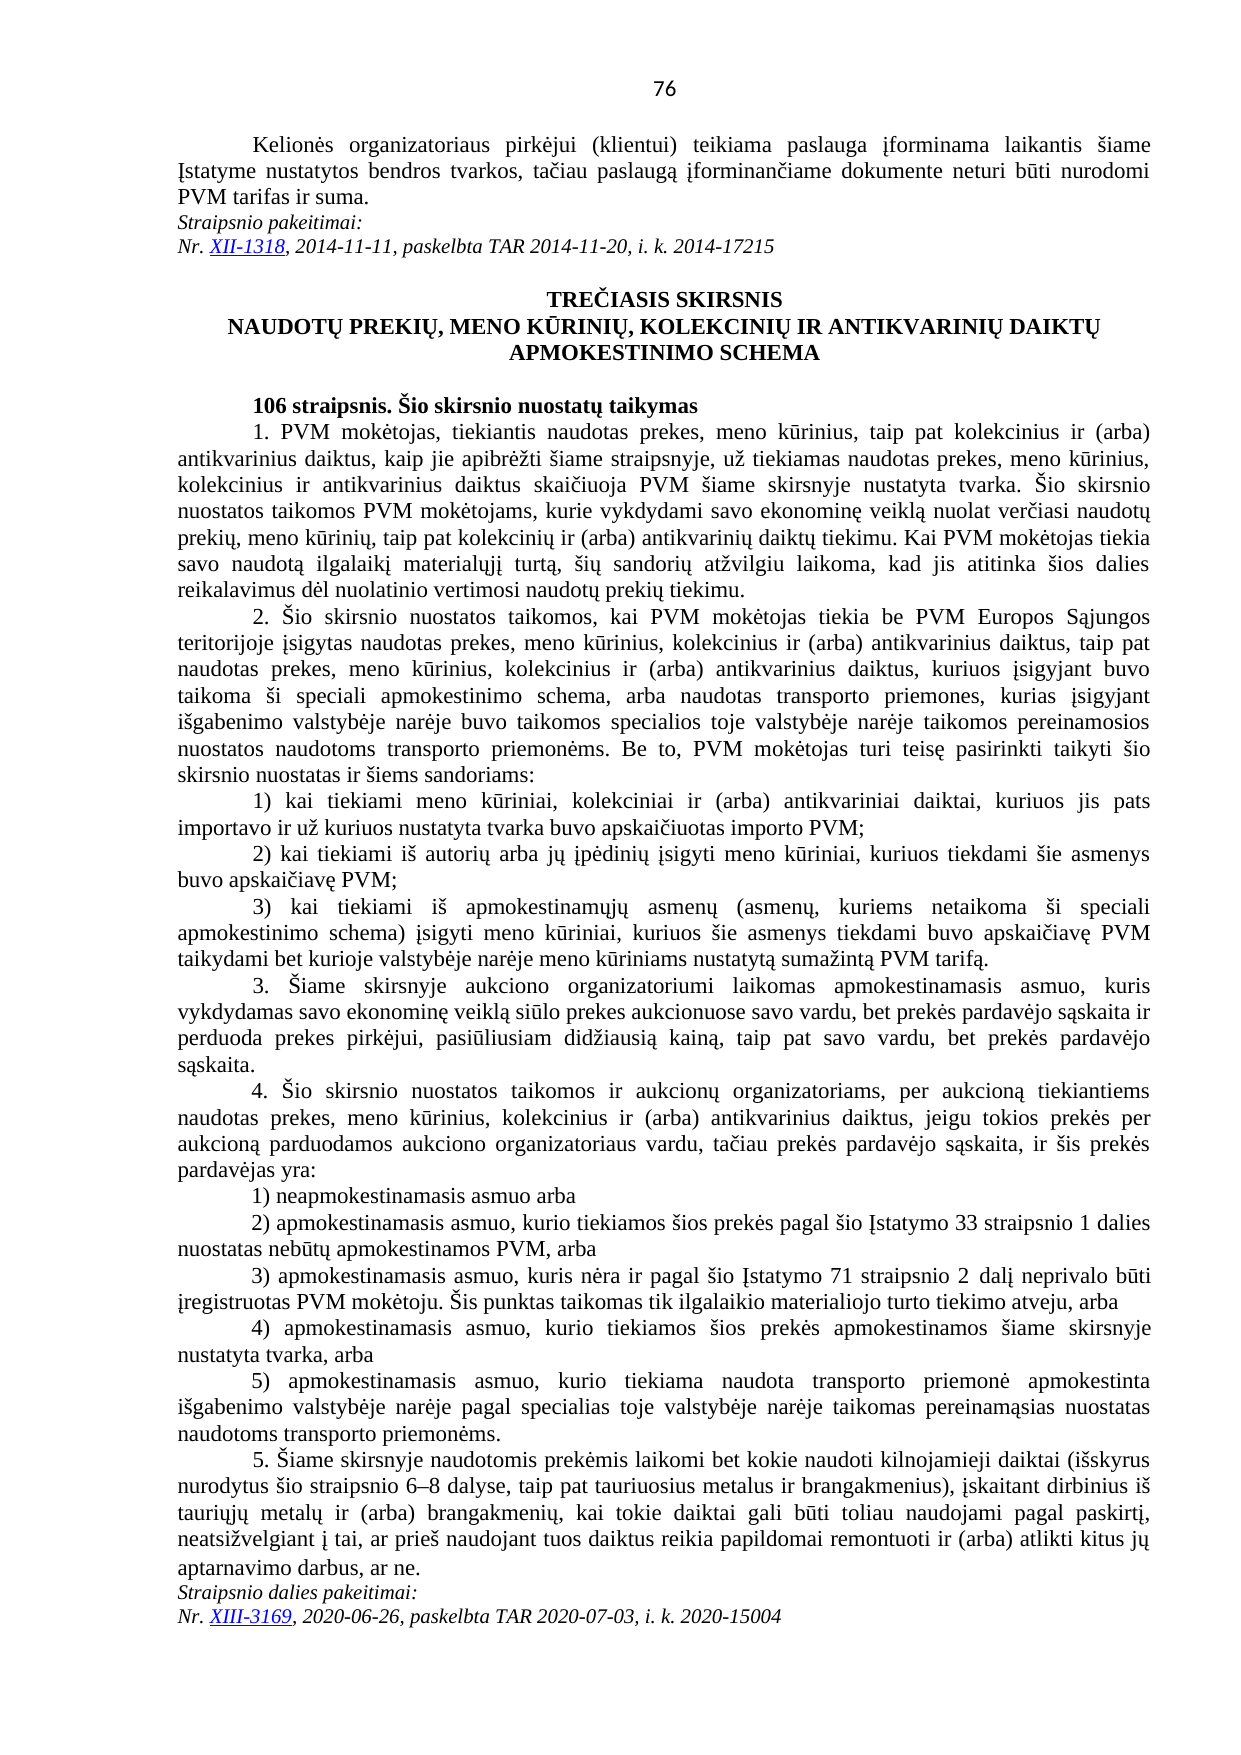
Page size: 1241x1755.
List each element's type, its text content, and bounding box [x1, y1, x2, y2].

text 106 straipsnis. Šio skirsnio nuostatų taikymas [177, 392, 1152, 418]
text 3. Šiame skirsnyje aukciono organizatoriumi laikomas apmokestinamasis asmuo, kuris vykdydamas savo ekonominę veiklą siūlo prekes aukcionuose savo vardu, bet prekės pardavėjo sąskaita ir perduoda prekes pirkėjui, pasiūliusiam didžiausią kainą, taip pat savo vardu, bet prekės pardavėjo sąskaita. [177, 972, 1152, 1077]
text 4) apmokestinamasis asmuo, kurio tiekiamos šios prekės apmokestinamos šiame skirsnyje nustatyta tvarka, arba [177, 1314, 1152, 1367]
text 5. Šiame skirsnyje naudotomis prekėmis laikomi bet kokie naudoti kilnojamieji daiktai (išskyrus nurodytus šio straipsnio 6–8 dalyse, taip pat tauriuosius metalus ir brangakmenius), įskaitant dirbinius iš tauriųjų metalų ir (arba) brangakmenių, kai tokie daiktai gali būti toliau naudojami pagal paskirtį, neatsižvelgiant į tai, ar prieš naudojant tuos daiktus reikia papildomai remontuoti ir (arba) atlikti kitus jų aptarnavimo darbus, ar ne. [177, 1446, 1152, 1580]
text 2) kai tiekiami iš autorių arba jų įpėdinių įsigyti meno kūriniai, kuriuos tiekdami šie asmenys buvo apskaičiavę PVM; [177, 840, 1152, 893]
text Straipsnio dalies pakeitimai: [177, 1580, 1152, 1604]
text Kelionės organizatoriaus pirkėjui (klientui) teikiama paslauga įforminama laikantis šiame Įstatyme nustatytos bendros tvarkos, tačiau paslaugą įforminančiame dokumente neturi būti nurodomi PVM tarifas ir suma. [177, 131, 1152, 210]
text 3) apmokestinamasis asmuo, kuris nėra ir pagal šio Įstatymo 71 straipsnio 2 dalį neprivalo būti įregistruotas PVM mokėtoju. Šis punktas taikomas tik ilgalaikio materialiojo turto tiekimo atveju, arba [177, 1262, 1152, 1314]
text 1) kai tiekiami meno kūriniai, kolekciniai ir (arba) antikvariniai daiktai, kuriuos jis pats importavo ir už kuriuos nustatyta tvarka buvo apskaičiuotas importo PVM; [177, 787, 1152, 840]
text Nr. XII-1318, 2014-11-11, paskelbta TAR 2014-11-20, i. k. 2014-17215 [177, 234, 1152, 258]
text Nr. XIII-3169, 2020-06-26, paskelbta TAR 2020-07-03, i. k. 2020-15004 [177, 1604, 1152, 1628]
text 1. PVM mokėtojas, tiekiantis naudotas prekes, meno kūrinius, taip pat kolekcinius ir (arba) antikvarinius daiktus, kaip jie apibrėžti šiame straipsnyje, už tiekiamas naudotas prekes, meno kūrinius, kolekcinius ir antikvarinius daiktus skaičiuoja PVM šiame skirsnyje nustatyta tvarka. Šio skirsnio nuostatos taikomos PVM mokėtojams, kurie vykdydami savo ekonominę veiklą nuolat verčiasi naudotų prekių, meno kūrinių, taip pat kolekcinių ir (arba) antikvarinių daiktų tiekimu. Kai PVM mokėtojas tiekia savo naudotą ilgalaikį materialųjį turtą, šių sandorių atžvilgiu laikoma, kad jis atitinka šios dalies reikalavimus dėl nuolatinio vertimosi naudotų prekių tiekimu. [177, 418, 1152, 603]
text 4. Šio skirsnio nuostatos taikomos ir aukcionų organizatoriams, per aukcioną tiekiantiems naudotas prekes, meno kūrinius, kolekcinius ir (arba) antikvarinius daiktus, jeigu tokios prekės per aukcioną parduodamos aukciono organizatoriaus vardu, tačiau prekės pardavėjo sąskaita, ir šis prekės pardavėjas yra: [177, 1077, 1152, 1183]
text Straipsnio pakeitimai: [177, 210, 1152, 234]
text 1) neapmokestinamasis asmuo arba [177, 1183, 1152, 1209]
text 2) apmokestinamasis asmuo, kurio tiekiamos šios prekės pagal šio Įstatymo 33 straipsnio 1 dalies nuostatas nebūtų apmokestinamos PVM, arba [177, 1209, 1152, 1262]
text TREČIASIS SKIRSNIS [177, 287, 1152, 313]
text 2. Šio skirsnio nuostatos taikomos, kai PVM mokėtojas tiekia be PVM Europos Sąjungos teritorijoje įsigytas naudotas prekes, meno kūrinius, kolekcinius ir (arba) antikvarinius daiktus, taip pat naudotas prekes, meno kūrinius, kolekcinius ir (arba) antikvarinius daiktus, kuriuos įsigyjant buvo taikoma ši speciali apmokestinimo schema, arba naudotas transporto priemones, kurias įsigyjant išgabenimo valstybėje narėje buvo taikomos specialios toje valstybėje narėje taikomos pereinamosios nuostatos naudotoms transporto priemonėms. Be to, PVM mokėtojas turi teisę pasirinkti taikyti šio skirsnio nuostatas ir šiems sandoriams: [177, 603, 1152, 787]
text 5) apmokestinamasis asmuo, kurio tiekiama naudota transporto priemonė apmokestinta išgabenimo valstybėje narėje pagal specialias toje valstybėje narėje taikomas pereinamąsias nuostatas naudotoms transporto priemonėms. [177, 1367, 1152, 1446]
text NAUDOTŲ PREKIŲ, MENO KŪRINIŲ, KOLEKCINIŲ IR ANTIKVARINIŲ DAIKTŲ APMOKESTINIMO SCHEMA [177, 313, 1152, 366]
text 3) kai tiekiami iš apmokestinamųjų asmenų (asmenų, kuriems netaikoma ši speciali apmokestinimo schema) įsigyti meno kūriniai, kuriuos šie asmenys tiekdami buvo apskaičiavę PVM taikydami bet kurioje valstybėje narėje meno kūriniams nustatytą sumažintą PVM tarifą. [177, 893, 1152, 972]
